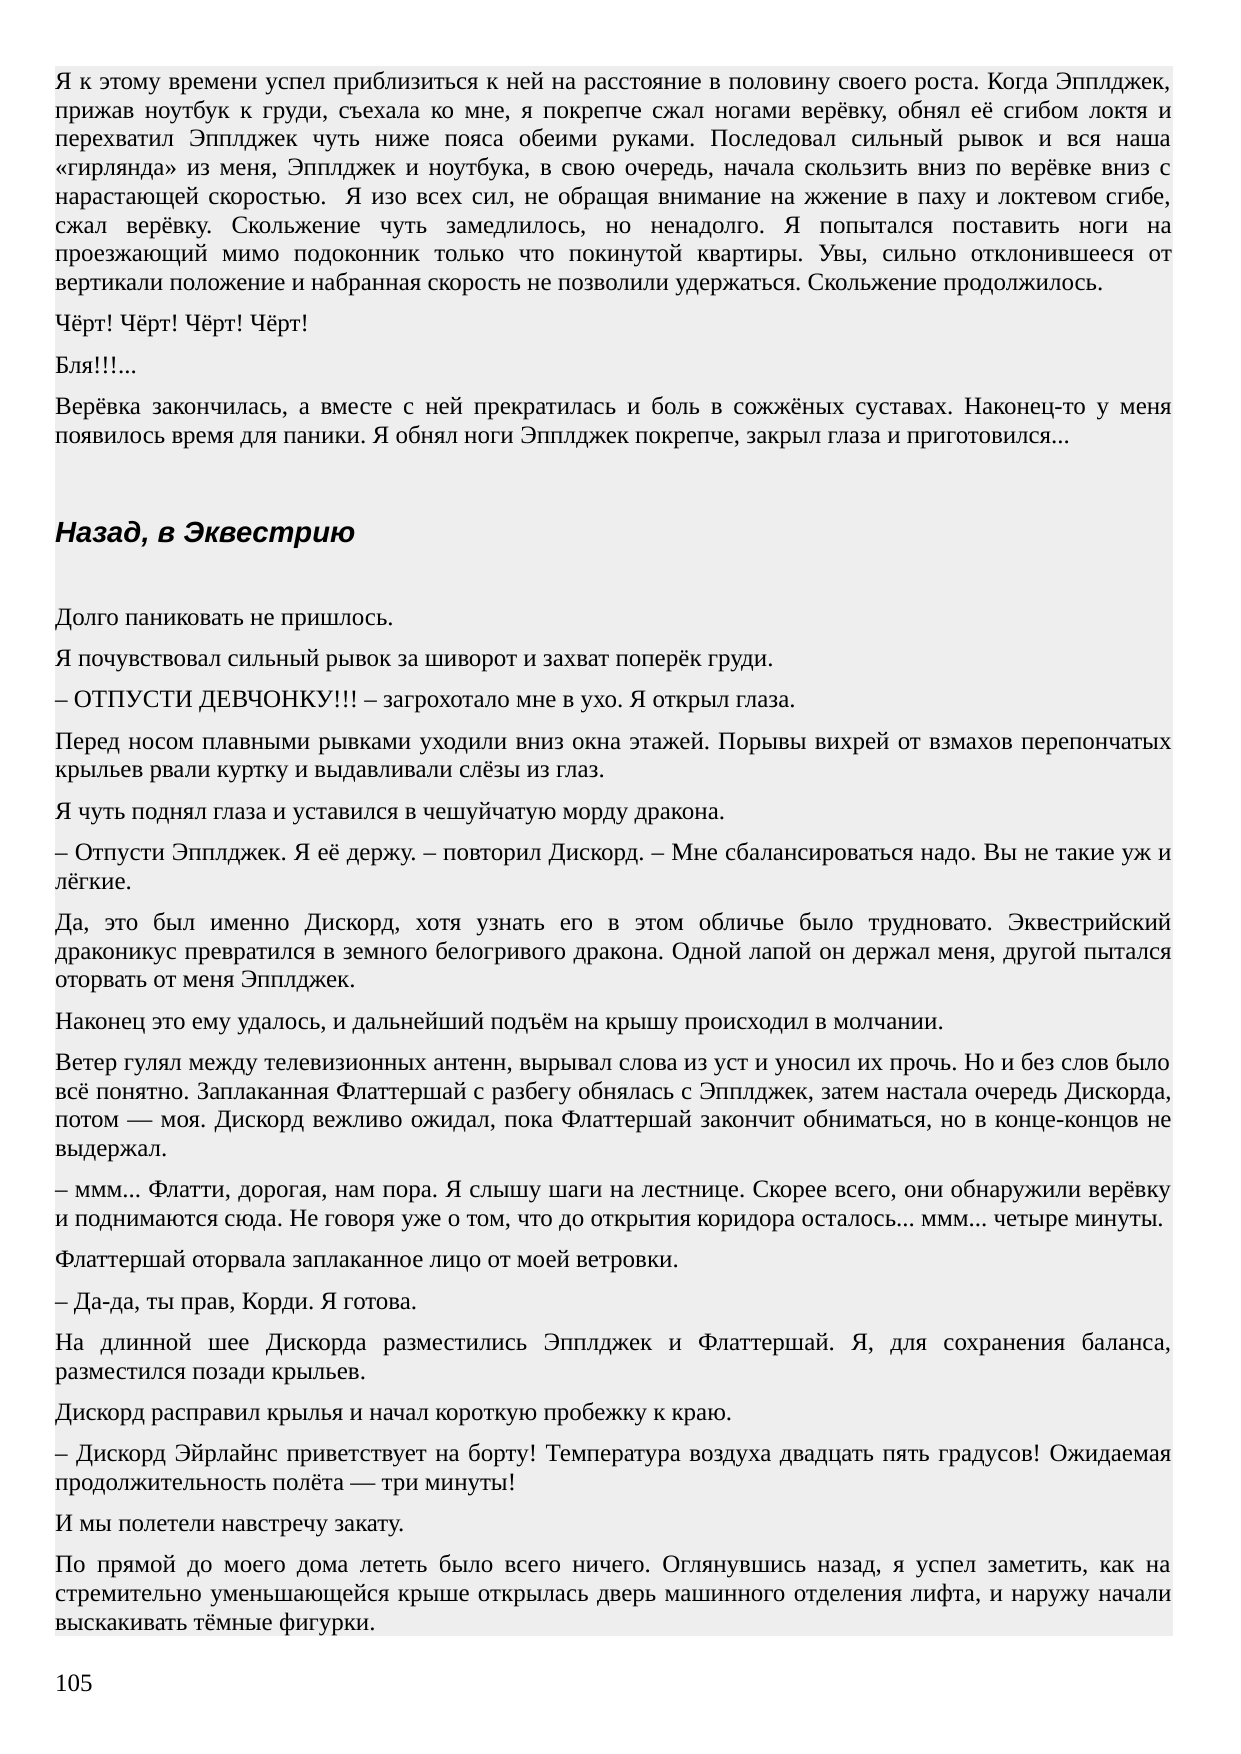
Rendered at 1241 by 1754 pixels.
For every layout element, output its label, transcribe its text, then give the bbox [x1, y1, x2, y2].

text – Дискорд Эйрлайнс приветствует на борту! Температура воздуха двадцать пять градусов! Ожидаемая продолжительность полёта — три минуты! [55, 1438, 1173, 1496]
text По прямой до моего дома лететь было всего ничего. Оглянувшись назад, я успел заметить, как на стремительно уменьшающейся крыше открылась дверь машинного отделения лифта, и наружу начали выскакивать тёмные фигурки. [55, 1549, 1173, 1636]
text – ммм... Флатти, дорогая, нам пора. Я слышу шаги на лестнице. Скорее всего, они обнаружили верёвку и поднимаются сюда. Не говоря уже о том, что до открытия коридора осталось... ммм... четыре минуты. [55, 1174, 1173, 1232]
text Верёвка закончилась, а вместе с ней прекратилась и боль в сожжёных суставах. Наконец-то у меня появилось время для паники. Я обнял ноги Эпплджек покрепче, закрыл глаза и приготовился... [55, 391, 1173, 448]
text Флаттершай оторвала заплаканное лицо от моей ветровки. [55, 1244, 1173, 1273]
text Наконец это ему удалось, и дальнейший подъём на крышу происходил в молчании. [55, 1006, 1173, 1034]
text – ОТПУСТИ ДЕВЧОНКУ!!! – загрохотало мне в ухо. Я открыл глаза. [55, 684, 1173, 713]
text Ветер гулял между телевизионных антенн, вырывал слова из уст и уносил их прочь. Но и без слов было всё понятно. Заплаканная Флаттершай с разбегу обнялась с Эпплджек, затем настала очередь Дискорда, потом — моя. Дискорд вежливо ожидал, пока Флаттершай закончит обниматься, но в конце-концов не выдержал. [55, 1047, 1173, 1162]
text Я чуть поднял глаза и уставился в чешуйчатую морду дракона. [55, 796, 1173, 824]
text – Да-да, ты прав, Корди. Я готова. [55, 1286, 1173, 1314]
text – Отпусти Эпплджек. Я её держу. – повторил Дискорд. – Мне сбалансироваться надо. Вы не такие уж и лёгкие. [55, 837, 1173, 894]
text На длинной шее Дискорда разместились Эпплджек и Флаттершай. Я, для сохранения баланса, разместился позади крыльев. [55, 1327, 1173, 1384]
text Я почувствовал сильный рывок за шиворот и захват поперёк груди. [55, 643, 1173, 672]
text Да, это был именно Дискорд, хотя узнать его в этом обличье было трудновато. Эквестрийский драконикус превратился в земного белогривого дракона. Одной лапой он держал меня, другой пытался оторвать от меня Эпплджек. [55, 907, 1173, 993]
text Перед носом плавными рывками уходили вниз окна этажей. Порывы вихрей от взмахов перепончатых крыльев рвали куртку и выдавливали слёзы из глаз. [55, 726, 1173, 783]
text Чёрт! Чёрт! Чёрт! Чёрт! [55, 308, 1173, 337]
subtitle Назад, в Эквестрию [55, 515, 1173, 548]
text Бля!!!... [55, 350, 1173, 378]
text Долго паниковать не пришлось. [55, 602, 1173, 631]
text И мы полетели навстречу закату. [55, 1508, 1173, 1537]
text Я к этому времени успел приблизиться к ней на расстояние в половину своего роста. Когда Эпплджек, прижав ноутбук к груди, съехала ко мне, я покрепче сжал ногами верёвку, обнял её сгибом локтя и перехватил Эпплджек чуть ниже пояса обеими руками. Последовал сильный рывок и вся наша «гирлянда» из меня, Эпплджек и ноутбука, в свою очередь, начала скользить вниз по верёвке вниз с нарастающей скоростью. Я изо всех сил, не обращая внимание на жжение в паху и локтевом сгибе, сжал верёвку. Скольжение чуть замедлилось, но ненадолго. Я попытался поставить ноги на проезжающий мимо подоконник только что покинутой квартиры. Увы, сильно отклонившееся от вертикали положение и набранная скорость не позволили удержаться. Скольжение продолжилось. [55, 66, 1173, 296]
text Дискорд расправил крылья и начал короткую пробежку к краю. [55, 1397, 1173, 1426]
